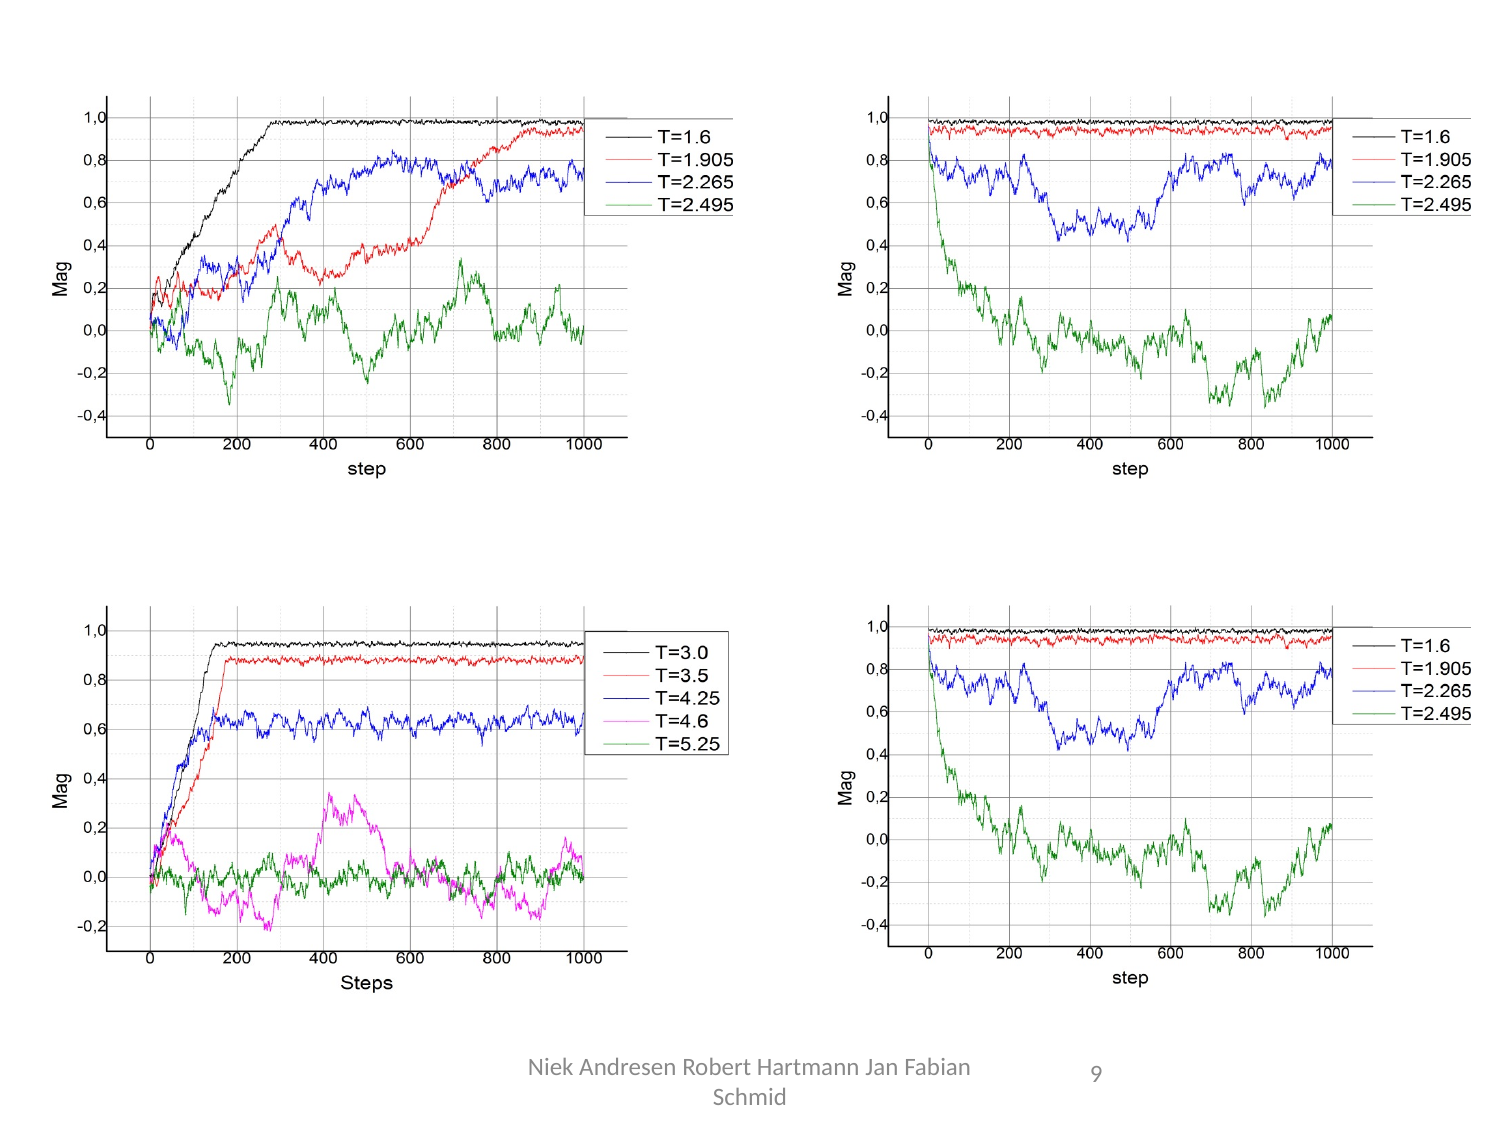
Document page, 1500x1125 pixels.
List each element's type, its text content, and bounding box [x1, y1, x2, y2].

picture [761, 41, 1471, 516]
picture [0, 41, 733, 516]
text_box Niek Andresen Robert Hartmann Jan Fabian Schmid [512, 1042, 988, 1103]
picture [0, 550, 733, 1031]
picture [761, 550, 1471, 1025]
text_box [1074, 1042, 1426, 1103]
